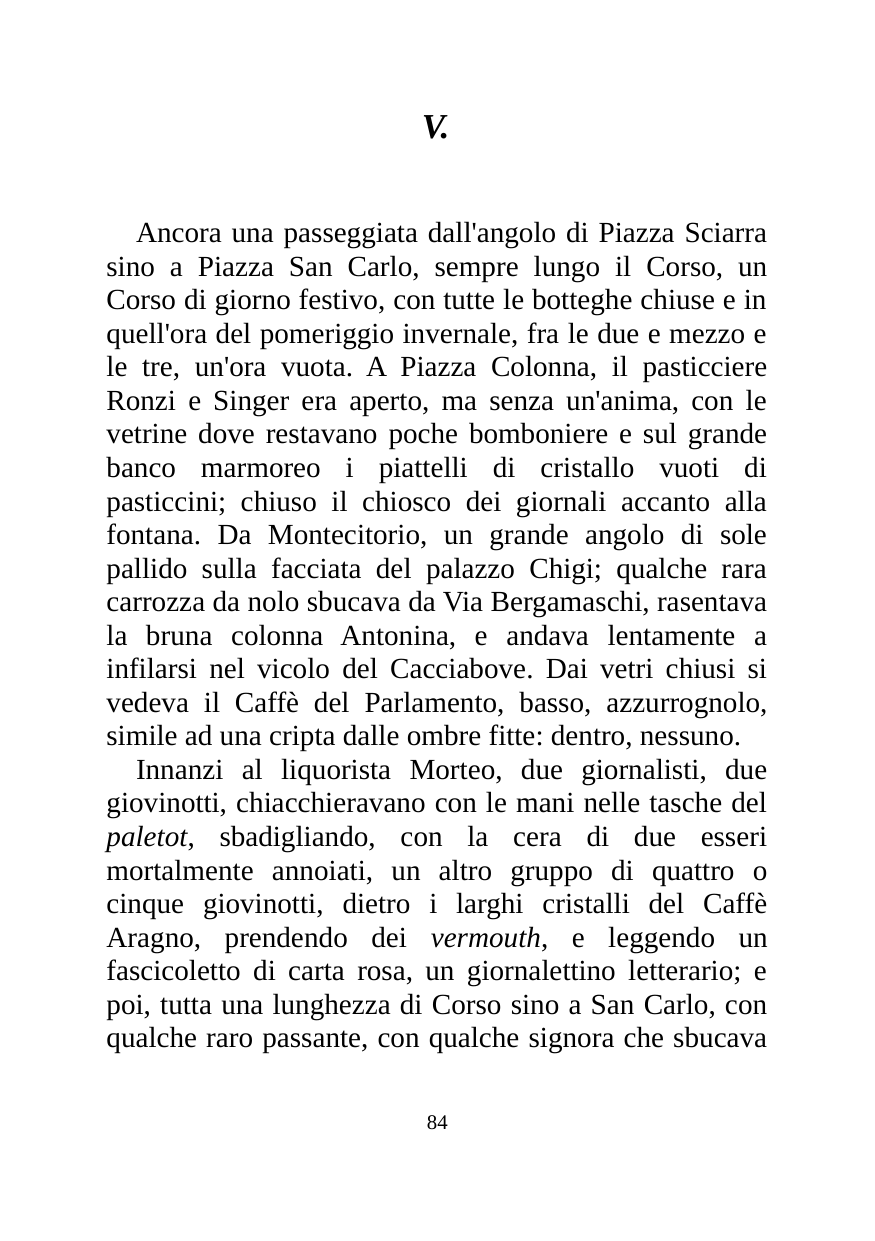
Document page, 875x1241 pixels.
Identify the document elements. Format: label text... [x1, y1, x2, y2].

text Ancora una passeggiata dall'angolo di Piazza Sciarra sino a Piazza San Carlo, sempre lungo il Corso, un Corso di giorno festivo, con tutte le botteghe chiuse e in quell'ora del pomeriggio invernale, fra le due e mezzo e le tre, un'ora vuota. A Piazza Colonna, il pasticciere Ronzi e Singer era aperto, ma senza un'anima, con le vetrine dove restavano poche bomboniere e sul grande banco marmoreo i piattelli di cristallo vuoti di pasticcini; chiuso il chiosco dei giornali accanto alla fontana. Da Montecitorio, un grande angolo di sole pallido sulla facciata del palazzo Chigi; qualche rara carrozza da nolo sbucava da Via Bergamaschi, rasentava la bruna colonna Antonina, e andava lentamente a infilarsi nel vicolo del Cacciabove. Dai vetri chiusi si vedeva il Caffè del Parlamento, basso, azzurrognolo, simile ad una cripta dalle ombre fitte: dentro, nessuno. [106, 215, 768, 752]
text Innanzi al liquorista Morteo, due giornalisti, due giovinotti, chiacchieravano con le mani nelle tasche del paletot, sbadigliando, con la cera di due esseri mortalmente annoiati, un altro gruppo di quattro o cinque giovinotti, dietro i larghi cristalli del Caffè Aragno, prendendo dei vermouth, e leggendo un fascicoletto di carta rosa, un giornalettino letterario; e poi, tutta una lunghezza di Corso sino a San Carlo, con qualche raro passante, con qualche signora che sbucava [106, 752, 768, 1054]
subtitle V. [106, 106, 768, 146]
